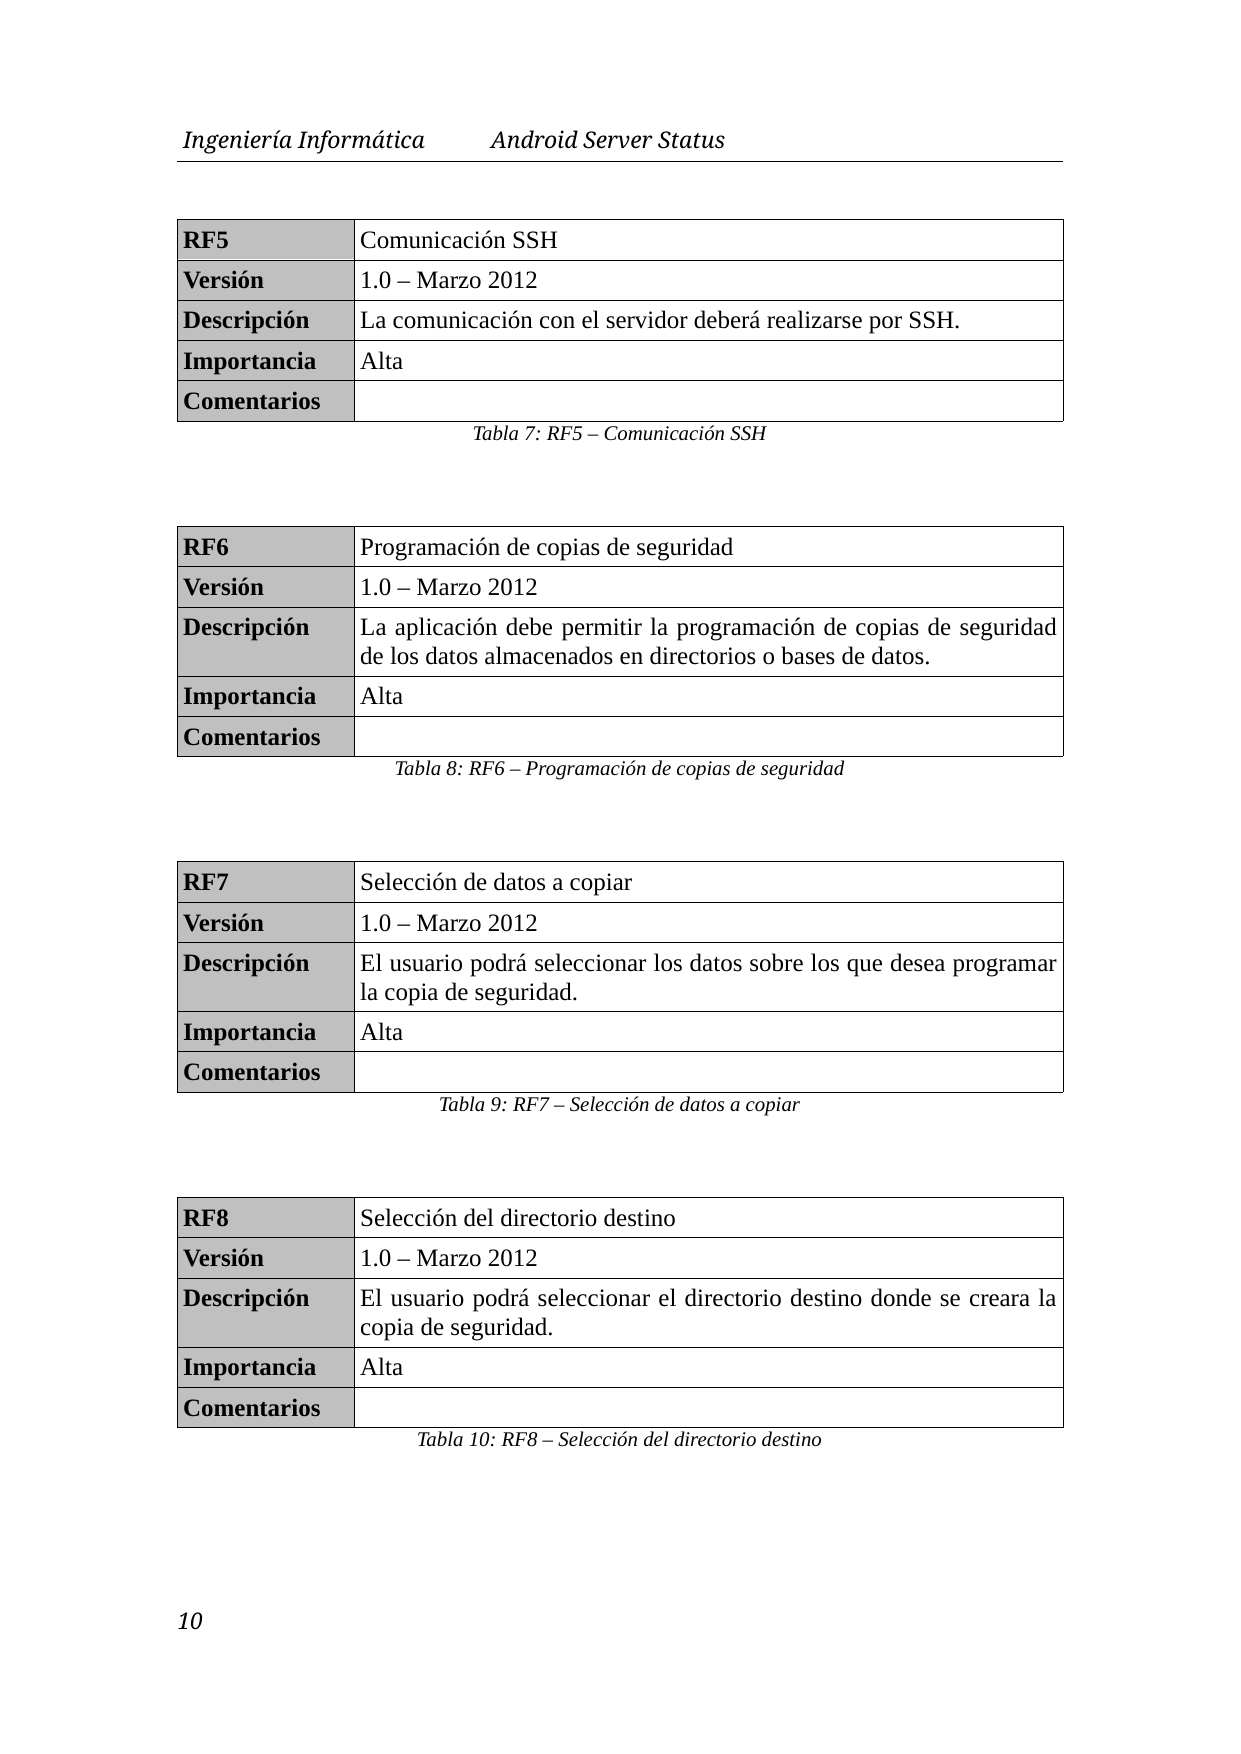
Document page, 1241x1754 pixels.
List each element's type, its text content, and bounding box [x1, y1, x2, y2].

table_header Comunicación SSH [355, 220, 1063, 259]
table_cell La aplicación debe permitir la programación de copias de seguridad de los datos almacenados en directorios o bases de datos. [355, 608, 1063, 676]
table_cell Descripción [178, 608, 354, 676]
table_cell 1.0 – Marzo 2012 [355, 903, 1063, 942]
table_cell [355, 1052, 1063, 1092]
table_cell Versión [178, 567, 354, 607]
table_cell Importancia [178, 341, 354, 380]
table_cell Importancia [178, 677, 354, 716]
table_cell 1.0 – Marzo 2012 [355, 1238, 1063, 1278]
table_header RF5 [178, 220, 354, 259]
table_header RF8 [178, 1198, 354, 1237]
text Tabla 10: RF8 – Selección del directorio destino [177, 1428, 1063, 1451]
table_cell 1.0 – Marzo 2012 [355, 261, 1063, 300]
table_cell Comentarios [178, 1052, 354, 1092]
table_cell Descripción [178, 943, 354, 1011]
text Tabla 7: RF5 – Comunicación SSH [177, 422, 1063, 445]
table_header Selección del directorio destino [355, 1198, 1063, 1237]
table_cell Alta [355, 677, 1063, 716]
table_header RF7 [178, 862, 354, 902]
text Tabla 9: RF7 – Selección de datos a copiar [177, 1093, 1063, 1116]
table_cell Versión [178, 1238, 354, 1278]
table_header RF6 [178, 527, 354, 566]
table_cell [355, 1388, 1063, 1427]
text Tabla 8: RF6 – Programación de copias de seguridad [177, 757, 1063, 780]
table_cell Alta [355, 1348, 1063, 1387]
table_header Selección de datos a copiar [355, 862, 1063, 902]
table_cell Importancia [178, 1012, 354, 1051]
table_cell Comentarios [178, 381, 354, 421]
table_cell [355, 381, 1063, 421]
table_cell Descripción [178, 1279, 354, 1347]
table_cell 1.0 – Marzo 2012 [355, 567, 1063, 607]
table_cell Comentarios [178, 1388, 354, 1427]
table_cell Versión [178, 903, 354, 942]
table_cell [355, 717, 1063, 756]
table_cell Importancia [178, 1348, 354, 1387]
table_cell Alta [355, 341, 1063, 380]
table_cell El usuario podrá seleccionar el directorio destino donde se creara la copia de seguridad. [355, 1279, 1063, 1347]
table_cell Comentarios [178, 717, 354, 756]
table_header Programación de copias de seguridad [355, 527, 1063, 566]
table_cell La comunicación con el servidor deberá realizarse por SSH. [355, 301, 1063, 340]
table_cell Descripción [178, 301, 354, 340]
table_cell El usuario podrá seleccionar los datos sobre los que desea programar la copia de seguridad. [355, 943, 1063, 1011]
table_cell Alta [355, 1012, 1063, 1051]
table_cell Versión [178, 261, 354, 300]
